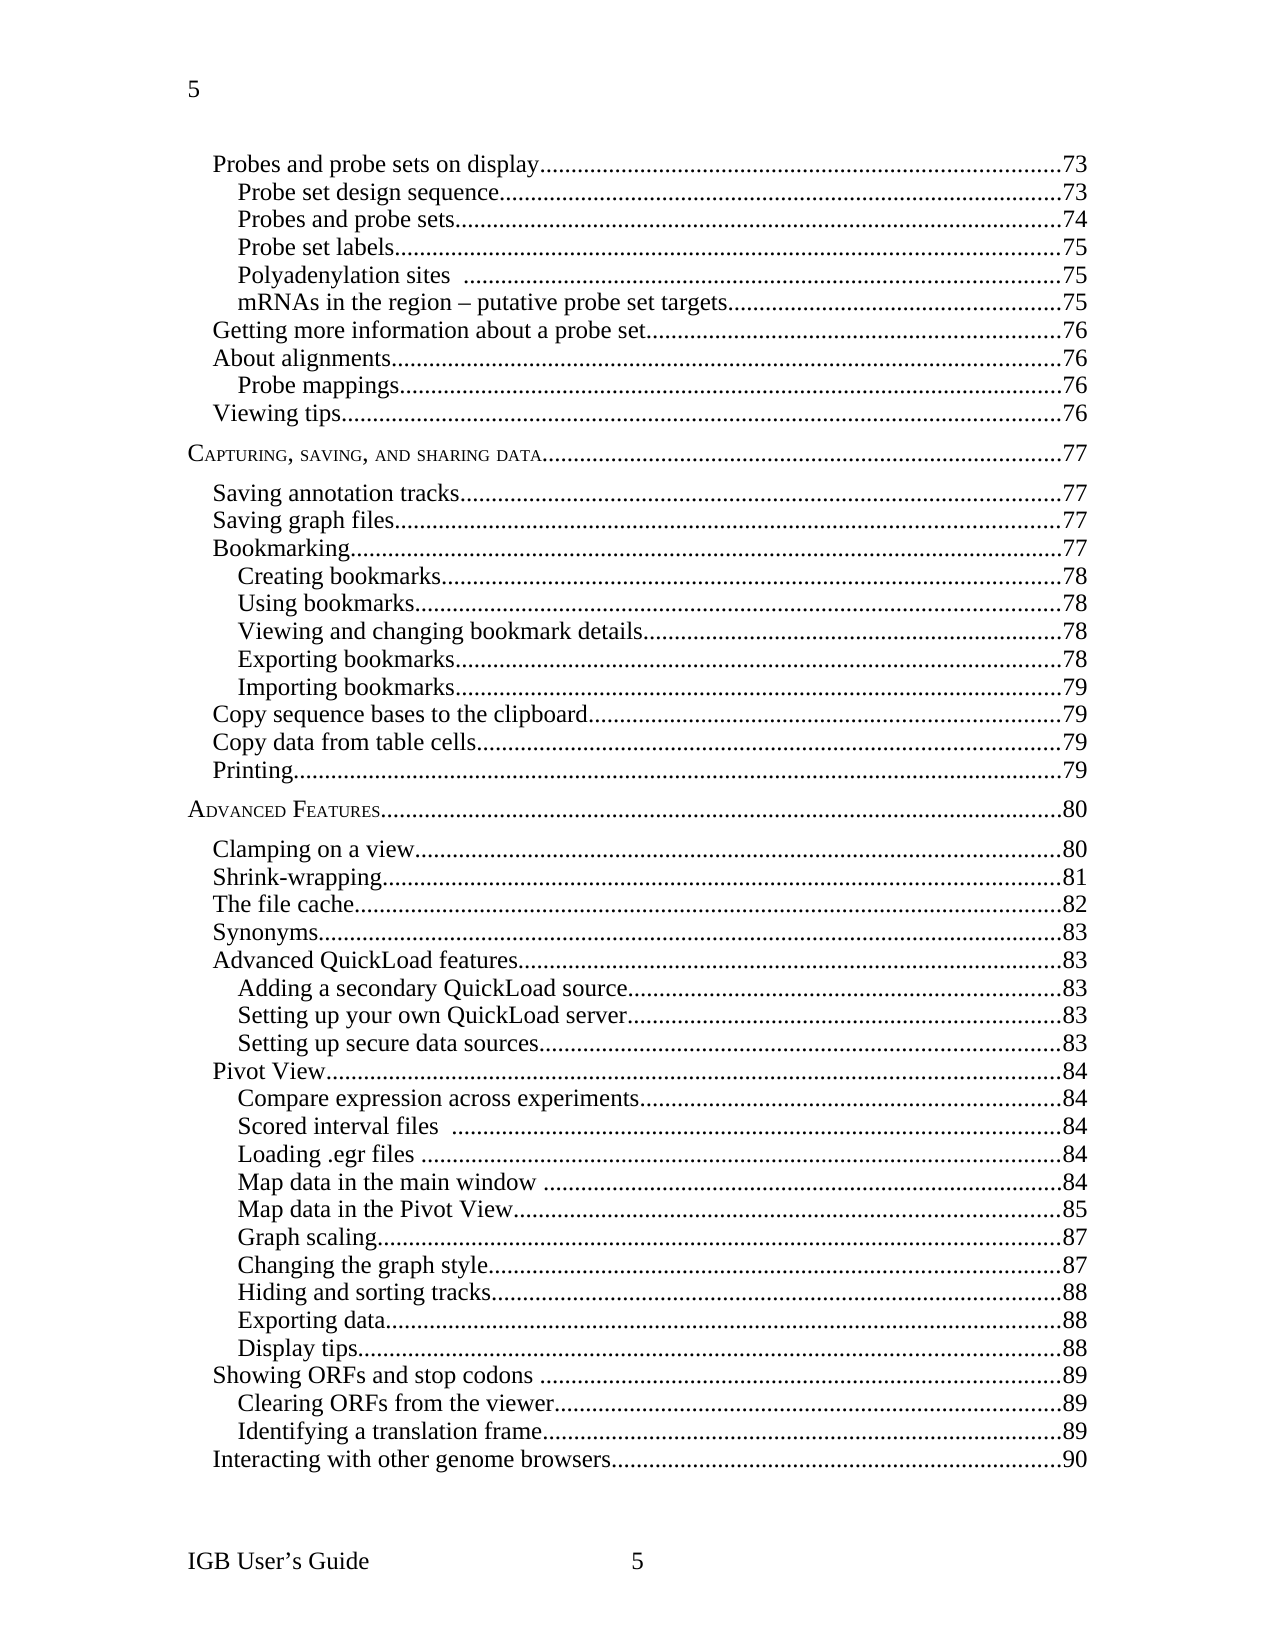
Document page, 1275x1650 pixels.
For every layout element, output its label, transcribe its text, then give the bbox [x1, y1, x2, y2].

text Advanced QuickLoad features 83 [212, 946, 1087, 974]
text mRNAs in the region – putative probe set targets 75 [237, 288, 1087, 316]
text Map data in the Pivot View 85 [237, 1195, 1087, 1223]
text Polyadenylation sites 75 [237, 261, 1087, 288]
text Setting up your own QuickLoad server 83 [237, 1001, 1087, 1029]
text Importing bookmarks 79 [237, 673, 1087, 700]
text About alignments 76 [212, 344, 1087, 372]
text Identifying a translation frame 89 [237, 1417, 1087, 1445]
text Graph scaling 87 [237, 1223, 1087, 1251]
text Getting more information about a probe set 76 [212, 316, 1087, 344]
text Probes and probe sets on display 73 [212, 150, 1087, 178]
text Shrink-wrapping 81 [212, 863, 1087, 891]
text Advanced Features 80 [187, 796, 1087, 823]
text Clamping on a view 80 [212, 835, 1087, 863]
text Adding a secondary QuickLoad source 83 [237, 974, 1087, 1001]
text Setting up secure data sources 83 [237, 1029, 1087, 1057]
text Scored interval files 84 [237, 1112, 1087, 1140]
text Map data in the main window 84 [237, 1168, 1087, 1195]
text Viewing and changing bookmark details 78 [237, 617, 1087, 645]
text Saving graph files 77 [212, 506, 1087, 534]
text Exporting bookmarks 78 [237, 645, 1087, 673]
text Probes and probe sets. 74 [237, 205, 1087, 233]
text Saving annotation tracks 77 [212, 479, 1087, 506]
text Pivot View 84 [212, 1057, 1087, 1084]
text Copy data from table cells 79 [212, 728, 1087, 756]
text Capturing, saving, and sharing data 77 [187, 439, 1087, 467]
text Interacting with other genome browsers 90 [212, 1445, 1087, 1472]
text Changing the graph style 87 [237, 1251, 1087, 1278]
text Creating bookmarks 78 [237, 562, 1087, 589]
text Probe set labels 75 [237, 233, 1087, 261]
text Display tips 88 [237, 1334, 1087, 1362]
text Bookmarking 77 [212, 534, 1087, 562]
text Viewing tips 76 [212, 399, 1087, 427]
text Synonyms 83 [212, 918, 1087, 946]
text Copy sequence bases to the clipboard 79 [212, 700, 1087, 728]
text Printing 79 [212, 756, 1087, 783]
text Loading .egr files 84 [237, 1140, 1087, 1168]
text Clearing ORFs from the viewer 89 [237, 1389, 1087, 1417]
text Showing ORFs and stop codons 89 [212, 1362, 1087, 1389]
text Hiding and sorting tracks 88 [237, 1278, 1087, 1306]
text Exporting data 88 [237, 1306, 1087, 1334]
text Probe mappings 76 [237, 372, 1087, 399]
text The file cache 82 [212, 891, 1087, 918]
text Using bookmarks 78 [237, 589, 1087, 617]
text Compare expression across experiments 84 [237, 1084, 1087, 1112]
text Probe set design sequence 73 [237, 178, 1087, 205]
